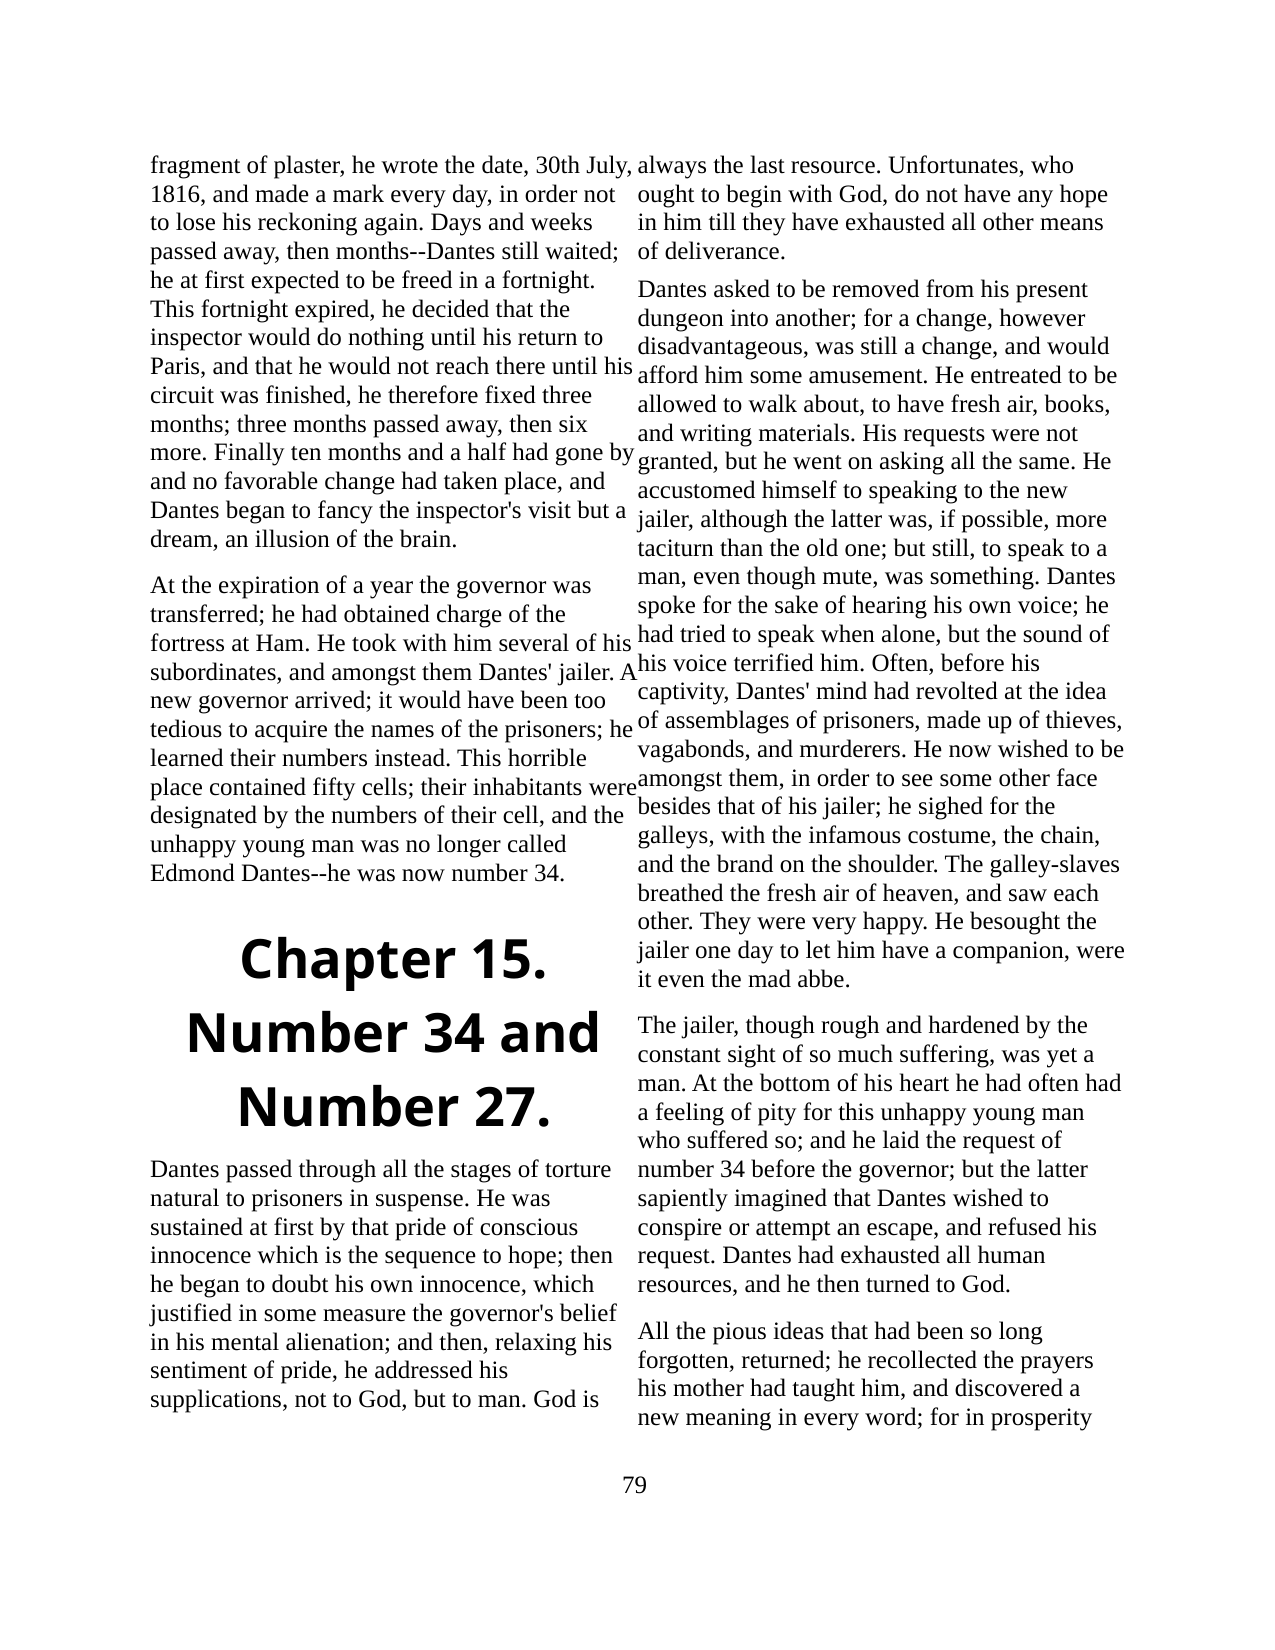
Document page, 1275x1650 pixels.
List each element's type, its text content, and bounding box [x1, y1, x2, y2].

text always the last resource. Unfortunates, who ought to begin with God, do not have any hope in him till they have exhausted all other means of deliverance. [637, 150, 1125, 265]
text At the expiration of a year the governor was transferred; he had obtained charge of the fortress at Ham. He took with him several of his subordinates, and amongst them Dantes' jailer. A new governor arrived; it would have been too tedious to acquire the names of the prisoners; he learned their numbers instead. This horrible place contained fifty cells; their inhabitants were designated by the numbers of their cell, and the unhappy young man was no longer called Edmond Dantes--he was now number 34. [150, 570, 637, 887]
subtitle Chapter 15. Number 34 and Number 27. [150, 921, 637, 1142]
text All the pious ideas that had been so long forgotten, returned; he recollected the prayers his mother had taught him, and discovered a new meaning in every word; for in prosperity [637, 1316, 1125, 1431]
text Dantes passed through all the stages of torture natural to prisoners in suspense. He was sustained at first by that pride of conscious innocence which is the sequence to hope; then he began to doubt his own innocence, which justified in some measure the governor's belief in his mental alienation; and then, relaxing his sentiment of pride, he addressed his supplications, not to God, but to man. God is [150, 1154, 637, 1413]
text The jailer, though rough and hardened by the constant sight of so much suffering, was yet a man. At the bottom of his heart he had often had a feeling of pity for this unhappy young man who suffered so; and he laid the request of number 34 before the governor; but the latter sapiently imagined that Dantes wished to conspire or attempt an escape, and refused his request. Dantes had exhausted all human resources, and he then turned to God. [637, 1011, 1125, 1298]
text Dantes asked to be removed from his present dungeon into another; for a change, however disadvantageous, was still a change, and would afford him some amusement. He entreated to be allowed to walk about, to have fresh air, books, and writing materials. His requests were not granted, but he went on asking all the same. He accustomed himself to speaking to the new jailer, although the latter was, if possible, more taciturn than the old one; but still, to speak to a man, even though mute, was something. Dantes spoke for the sake of hearing his own voice; he had tried to speak when alone, but the sound of his voice terrified him. Often, before his captivity, Dantes' mind had revolted at the idea of assemblages of prisoners, made up of thieves, vagabonds, and murderers. He now wished to be amongst them, in order to see some other face besides that of his jailer; he sighed for the galleys, with the infamous costume, the chain, and the brand on the shoulder. The galley-slaves breathed the fresh air of heaven, and saw each other. They were very happy. He besought the jailer one day to let him have a companion, were it even the mad abbe. [637, 274, 1125, 993]
text fragment of plaster, he wrote the date, 30th July, 1816, and made a mark every day, in order not to lose his reckoning again. Days and weeks passed away, then months--Dantes still waited; he at first expected to be freed in a fortnight. This fortnight expired, he decided that the inspector would do nothing until his return to Paris, and that he would not reach there until his circuit was finished, he therefore fixed three months; three months passed away, then six more. Finally ten months and a half had gone by and no favorable change had taken place, and Dantes began to fancy the inspector's visit but a dream, an illusion of the brain. [150, 150, 637, 552]
